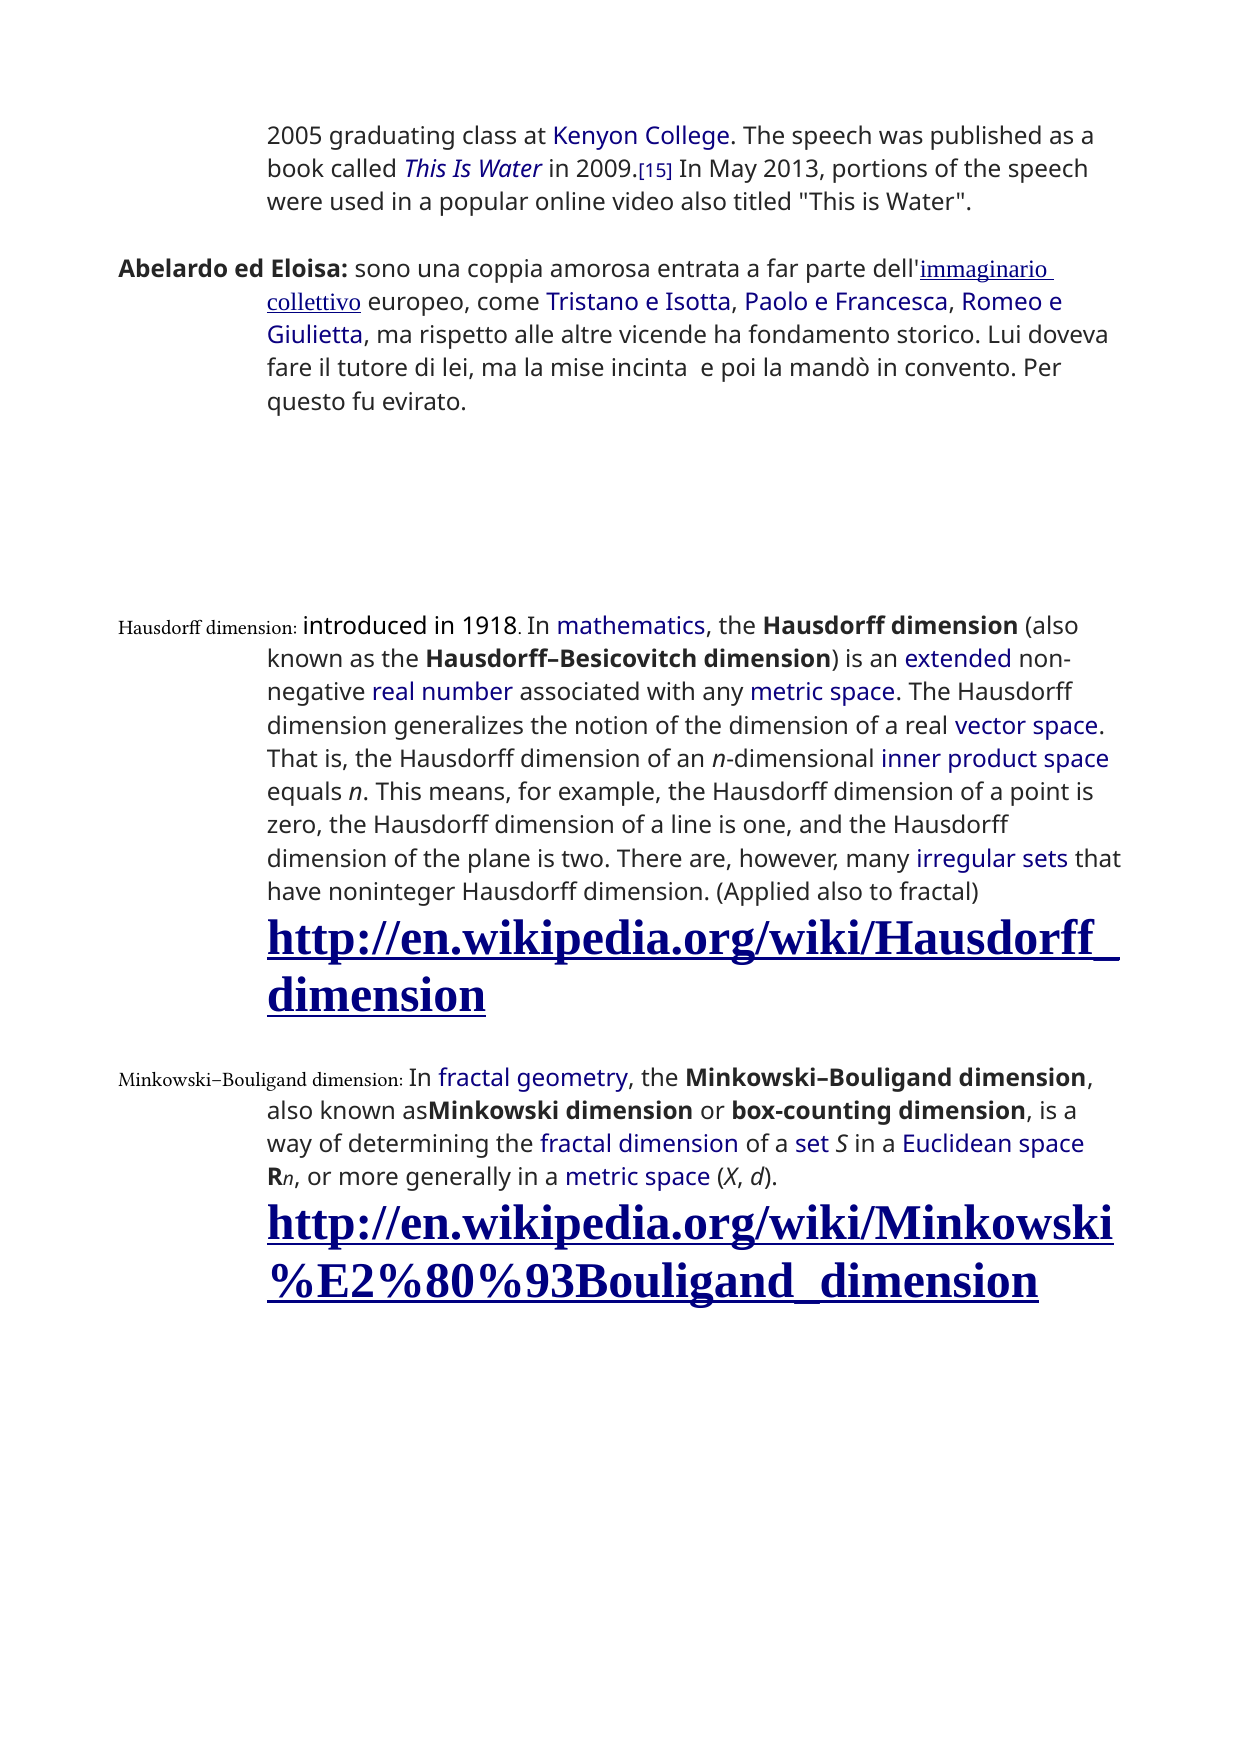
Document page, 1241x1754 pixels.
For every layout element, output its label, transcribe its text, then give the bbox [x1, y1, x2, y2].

text 2005 graduating class at Kenyon College. The speech was published as a book called This Is Water in 2009.[15] In May 2013, portions of the speech were used in a popular online video also titled "This is Water". [118, 118, 1122, 218]
subtitle Hausdorff dimension: introduced in 1918. In mathematics, the Hausdorff dimension (also known as the Hausdorff–Besicovitch dimension) is an extended non-negative real number associated with any metric space. The Hausdorff dimension generalizes the notion of the dimension of a real vector space. That is, the Hausdorff dimension of an n-dimensional inner product space equals n. This means, for example, the Hausdorff dimension of a point is zero, the Hausdorff dimension of a line is one, and the Hausdorff dimension of the plane is two. There are, however, many irregular sets that have noninteger Hausdorff dimension. (Applied also to fractal) http://en.wikipedia.org/wiki/Hausdorff_dimension [118, 608, 1122, 1022]
subtitle Minkowski–Bouligand dimension: In fractal geometry, the Minkowski–Bouligand dimension, also known asMinkowski dimension or box-counting dimension, is a way of determining the fractal dimension of a set S in a Euclidean space Rn, or more generally in a metric space (X, d). http://en.wikipedia.org/wiki/Minkowski%E2%80%93Bouligand_dimension [118, 1060, 1122, 1308]
text Abelardo ed Eloisa: sono una coppia amorosa entrata a far parte dell'immaginario collettivo europeo, come Tristano e Isotta, Paolo e Francesca, Romeo e Giulietta, ma rispetto alle altre vicende ha fondamento storico. Lui doveva fare il tutore di lei, ma la mise incinta e poi la mandò in convento. Per questo fu evirato. [118, 251, 1122, 417]
